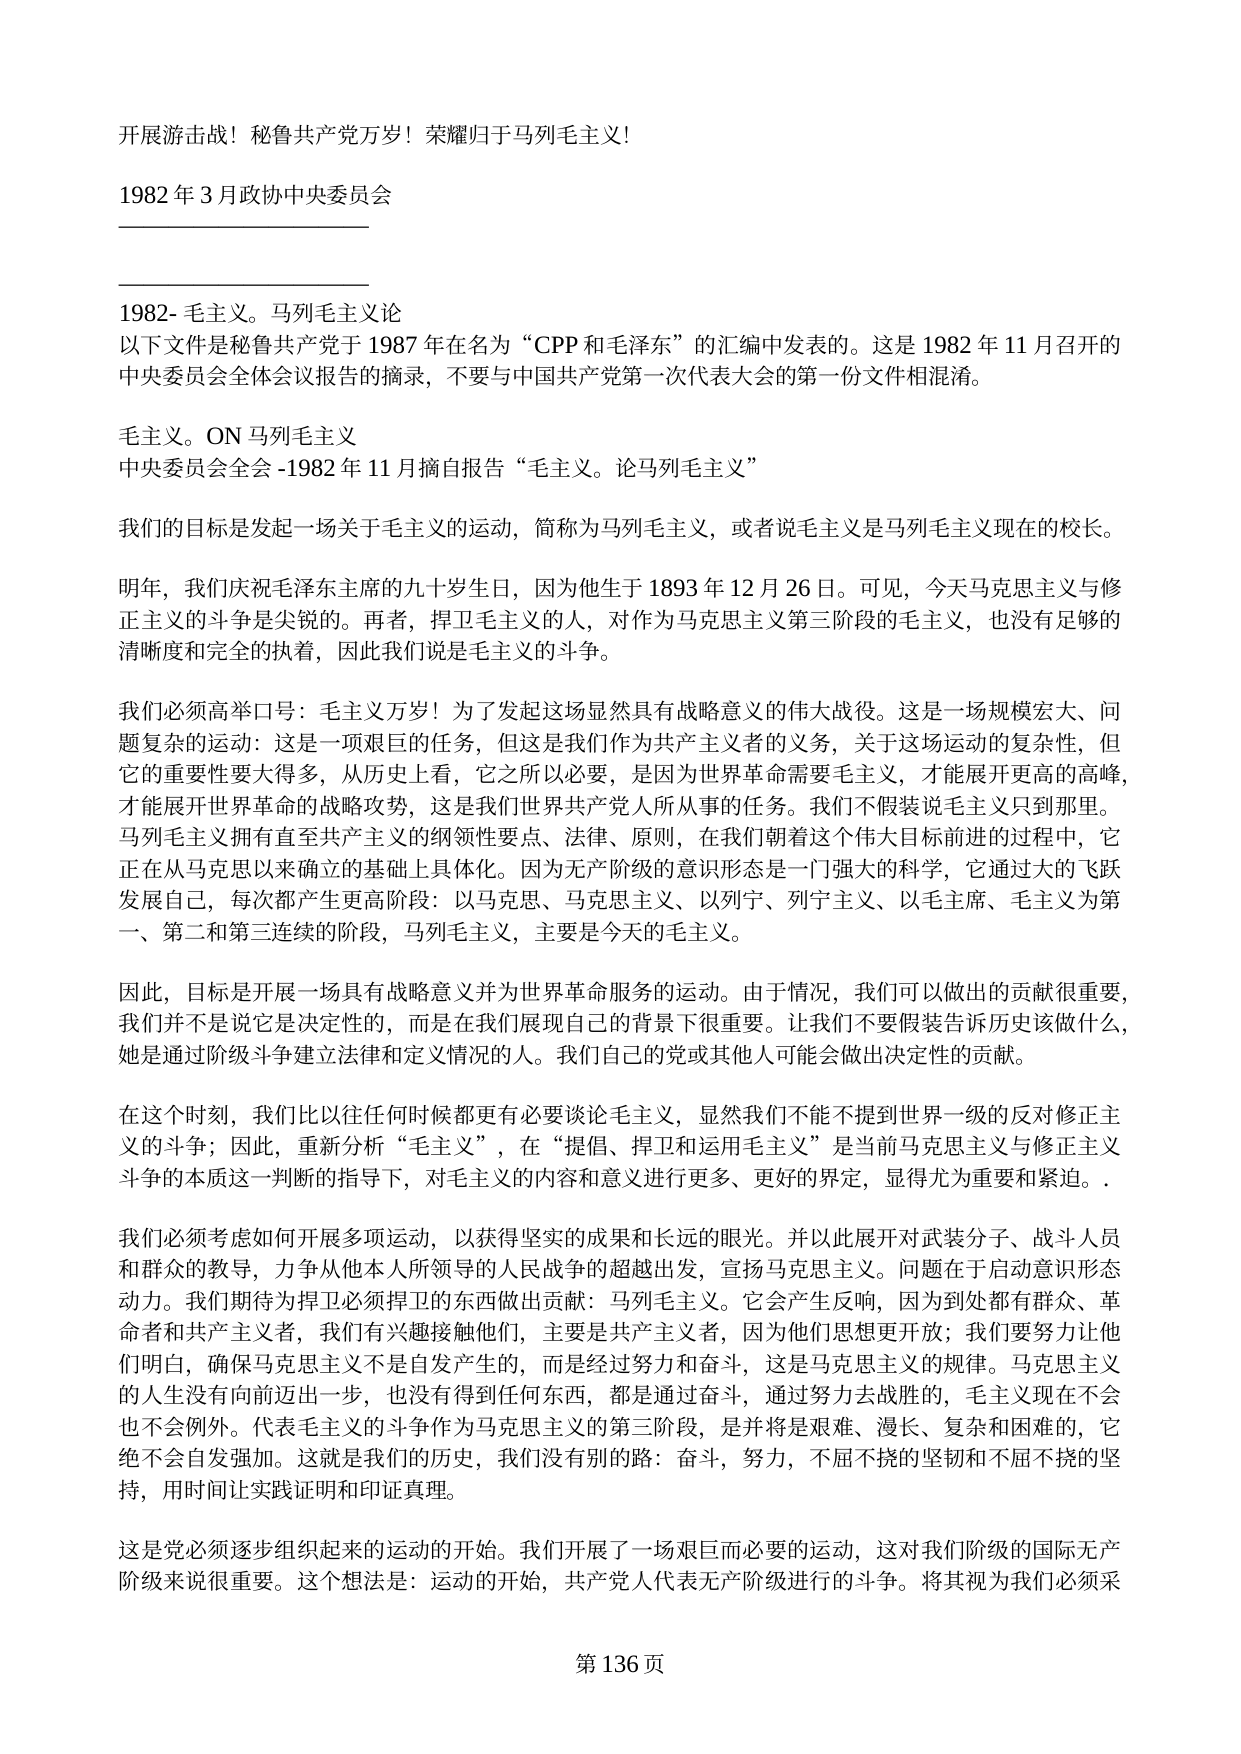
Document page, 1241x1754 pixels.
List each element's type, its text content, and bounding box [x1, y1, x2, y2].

text 这是党必须逐步组织起来的运动的开始。我们开展了一场艰巨而必要的运动，这对我们阶级的国际无产阶级来说很重要。这个想法是：运动的开始，共产党人代表无产阶级进行的斗争。将其视为我们必须采 [118, 1533, 1122, 1596]
text 我们必须考虑如何开展多项运动，以获得坚实的成果和长远的眼光。并以此展开对武装分子、战斗人员和群众的教导，力争从他本人所领导的人民战争的超越出发，宣扬马克思主义。问题在于启动意识形态动力。我们期待为捍卫必须捍卫的东西做出贡献：马列毛主义。它会产生反响，因为到处都有群众、革命者和共产主义者，我们有兴趣接触他们，主要是共产主义者，因为他们思想更开放；我们要努力让他们明白，确保马克思主义不是自发产生的，而是经过努力和奋斗，这是马克思主义的规律。马克思主义的人生没有向前迈出一步，也没有得到任何东西，都是通过奋斗，通过努力去战胜的，毛主义现在不会也不会例外。代表毛主义的斗争作为马克思主义的第三阶段，是并将是艰难、漫长、复杂和困难的，它绝不会自发强加。这就是我们的历史，我们没有别的路：奋斗，努力，不屈不挠的坚韧和不屈不挠的坚持，用时间让实践证明和印证真理。 [118, 1221, 1122, 1504]
text 以下文件是秘鲁共产党于1987年在名为“CPP和毛泽东”的汇编中发表的。这是1982年11月召开的中央委员会全体会议报告的摘录，不要与中国共产党第一次代表大会的第一份文件相混淆。 [118, 328, 1122, 391]
text 我们的目标是发起一场关于毛主义的运动，简称为马列毛主义，或者说毛主义是马列毛主义现在的校长。 [118, 511, 1122, 543]
text 在这个时刻，我们比以往任何时候都更有必要谈论毛主义，显然我们不能不提到世界一级的反对修正主义的斗争；因此，重新分析“毛主义”，在“提倡、捍卫和运用毛主义”是当前马克思主义与修正主义斗争的本质这一判断的指导下，对毛主义的内容和意义进行更多、更好的界定，显得尤为重要和紧迫。. [118, 1098, 1122, 1192]
text 中央委员会全会 -1982年11月摘自报告“毛主义。论马列毛主义” [118, 451, 1122, 482]
text 明年，我们庆祝毛泽东主席的九十岁生日，因为他生于1893年12月26日。可见，今天马克思主义与修正主义的斗争是尖锐的。再者，捍卫毛主义的人，对作为马克思主义第三阶段的毛主义，也没有足够的清晰度和完全的执着，因此我们说是毛主义的斗争。 [118, 571, 1122, 666]
text 因此，目标是开展一场具有战略意义并为世界革命服务的运动。由于情况，我们可以做出的贡献很重要，我们并不是说它是决定性的，而是在我们展现自己的背景下很重要。让我们不要假装告诉历史该做什么，她是通过阶级斗争建立法律和定义情况的人。我们自己的党或其他人可能会做出决定性的贡献。 [118, 975, 1122, 1069]
text —————————— [118, 268, 1122, 296]
text 1982- 毛主义。马列毛主义论 [118, 296, 1122, 328]
text 开展游击战！秘鲁共产党万岁！荣耀归于马列毛主义！ [118, 118, 1122, 150]
text 毛主义。ON马列毛主义 [118, 419, 1122, 451]
text —————————— [118, 210, 1122, 239]
text 1982年3月政协中央委员会 [118, 179, 1122, 210]
text 我们必须高举口号：毛主义万岁！为了发起这场显然具有战略意义的伟大战役。这是一场规模宏大、问题复杂的运动：这是一项艰巨的任务，但这是我们作为共产主义者的义务，关于这场运动的复杂性，但它的重要性要大得多，从历史上看，它之所以必要，是因为世界革命需要毛主义，才能展开更高的高峰，才能展开世界革命的战略攻势，这是我们世界共产党人所从事的任务。我们不假装说毛主义只到那里。马列毛主义拥有直至共产主义的纲领性要点、法律、原则，在我们朝着这个伟大目标前进的过程中，它正在从马克思以来确立的基础上具体化。因为无产阶级的意识形态是一门强大的科学，它通过大的飞跃发展自己，每次都产生更高阶段：以马克思、马克思主义、以列宁、列宁主义、以毛主席、毛主义为第一、第二和第三连续的阶段，马列毛主义，主要是今天的毛主义。 [118, 694, 1122, 946]
